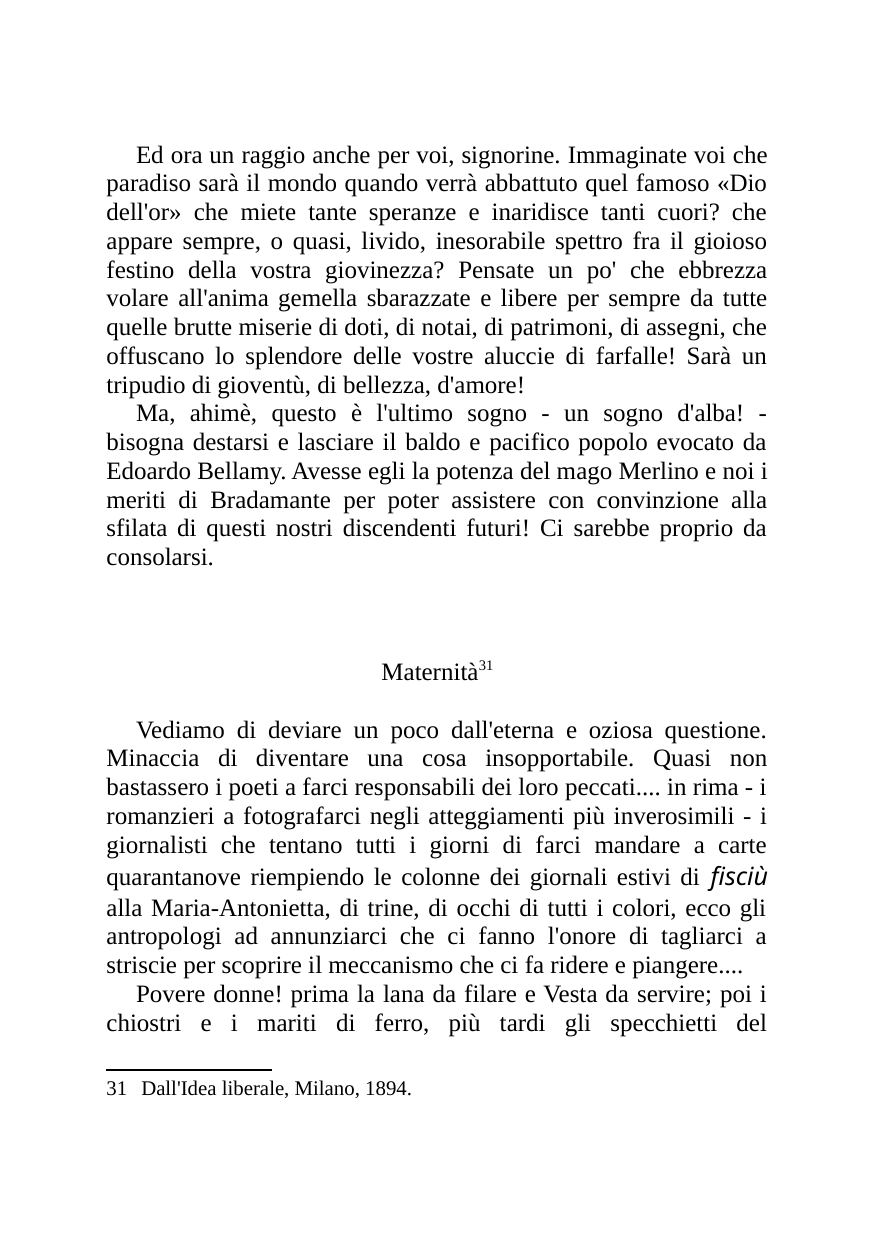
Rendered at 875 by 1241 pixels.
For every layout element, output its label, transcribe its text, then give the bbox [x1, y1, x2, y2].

text Dall'Idea liberale, Milano, 1894. [106, 1076, 768, 1100]
text Povere donne! prima la lana da filare e Vesta da servire; poi i chiostri e i mariti di ferro, più tardi gli specchietti del [106, 979, 768, 1036]
text Vediamo di deviare un poco dall'eterna e oziosa questione. Minaccia di diventare una cosa insopportabile. Quasi non bastassero i poeti a farci responsabili dei loro peccati.... in rima - i romanzieri a fotografarci negli atteggiamenti più inverosimili - i giornalisti che tentano tutti i giorni di farci mandare a carte quarantanove riempiendo le colonne dei giornali estivi di fisciù alla Maria-Antonietta, di trine, di occhi di tutti i colori, ecco gli antropologi ad annunziarci che ci fanno l'onore di tagliarci a striscie per scoprire il meccanismo che ci fa ridere e piangere.... [106, 715, 768, 979]
text Ed ora un raggio anche per voi, signorine. Immaginate voi che paradiso sarà il mondo quando verrà abbattuto quel famoso «Dio dell'or» che miete tante speranze e inaridisce tanti cuori? che appare sempre, o quasi, livido, inesorabile spettro fra il gioioso festino della vostra giovinezza? Pensate un po' che ebbrezza volare all'anima gemella sbarazzate e libere per sempre da tutte quelle brutte miserie di doti, di notai, di patrimoni, di assegni, che offuscano lo splendore delle vostre aluccie di farfalle! Sarà un tripudio di gioventù, di bellezza, d'amore! [106, 140, 768, 398]
text Maternità [106, 657, 768, 686]
text Ma, ahimè, questo è l'ultimo sogno - un sogno d'alba! - bisogna destarsi e lasciare il baldo e pacifico popolo evocato da Edoardo Bellamy. Avesse egli la potenza del mago Merlino e noi i meriti di Bradamante per poter assistere con convinzione alla sfilata di questi nostri discendenti futuri! Ci sarebbe proprio da consolarsi. [106, 398, 768, 571]
